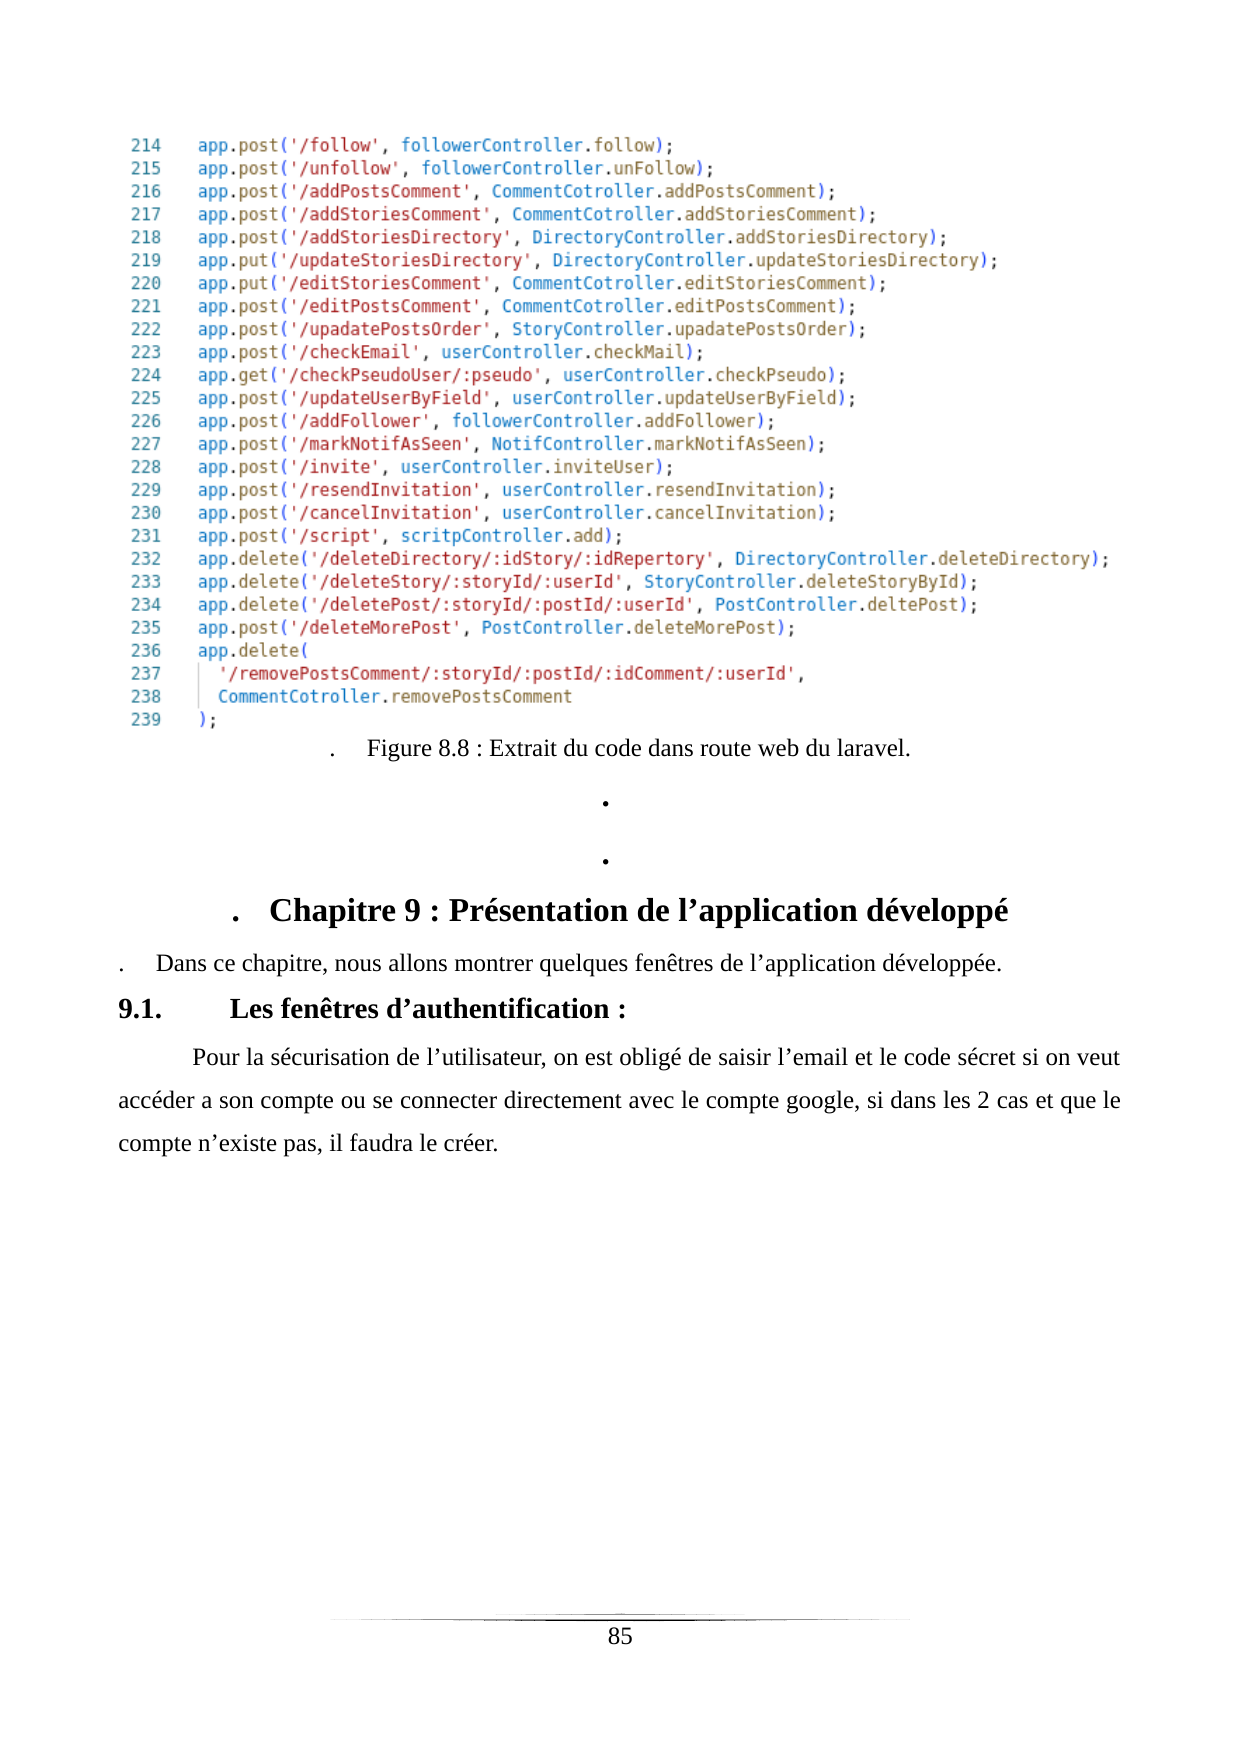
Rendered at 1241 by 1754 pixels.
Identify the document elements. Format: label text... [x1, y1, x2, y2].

subtitle Figure 8.8 : Extrait du code dans route web du laravel. [118, 733, 1122, 761]
subtitle [118, 118, 1122, 133]
picture [171, 1613, 1069, 1622]
subtitle Dans ce chapitre, nous allons montrer quelques fenêtres de l’application développée. [118, 948, 1122, 977]
subtitle Chapitre 9 : Présentation de l’application développé [118, 891, 1122, 929]
picture [118, 133, 1123, 733]
list Les fenêtres d’authentification : [118, 991, 1122, 1025]
subtitle Pour la sécurisation de l’utilisateur, on est obligé de saisir l’email et le code sécret si on veut accéder a son compte ou se connecter directement avec le compte google, si dans les 2 cas et que le compte n’existe pas, il faudra le créer. [118, 1042, 1122, 1157]
